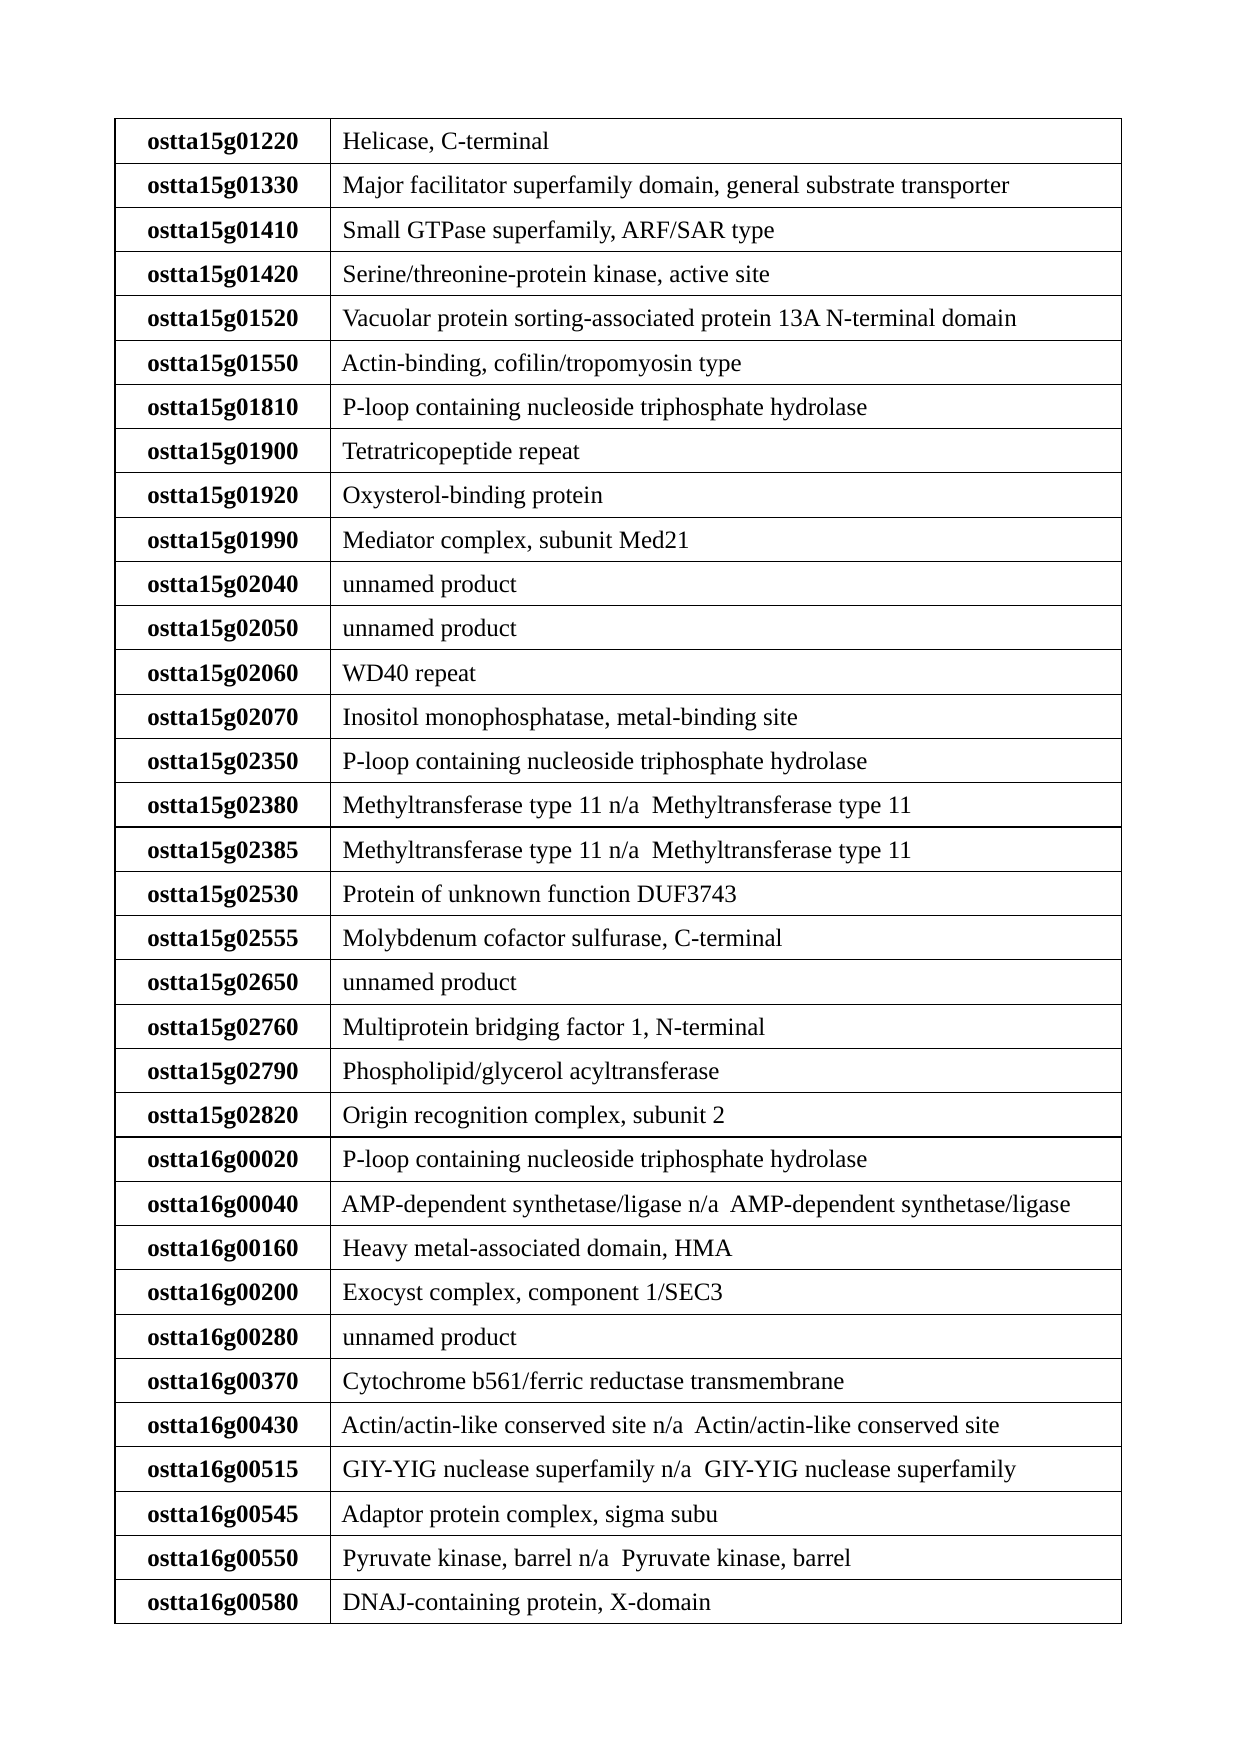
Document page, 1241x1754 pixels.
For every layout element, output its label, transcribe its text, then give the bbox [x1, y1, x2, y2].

table_cell [1122, 782, 1240, 826]
table_cell ostta16g00020 [116, 1138, 330, 1181]
table_cell ostta16g00580 [116, 1580, 330, 1623]
table_cell GIY-YIG nuclease superfamily n/a GIY-YIG nuclease superfamily [331, 1447, 1121, 1491]
table_cell ostta16g00550 [116, 1536, 330, 1579]
table_cell ostta15g02060 [116, 650, 330, 694]
table_cell Vacuolar protein sorting-associated protein 13A N-terminal domain [331, 296, 1121, 339]
table_cell [1122, 428, 1240, 472]
table_cell ostta15g01920 [116, 473, 330, 517]
table_cell ostta15g01550 [116, 341, 330, 384]
table_cell [1122, 1402, 1240, 1446]
table_cell [1122, 384, 1240, 428]
table_cell [1122, 561, 1240, 605]
table_cell P-loop containing nucleoside triphosphate hydrolase [331, 739, 1121, 782]
table_cell ostta15g01810 [116, 385, 330, 428]
table_cell Major facilitator superfamily domain, general substrate transporter [331, 164, 1121, 207]
table_cell [1122, 738, 1240, 782]
table_cell unnamed product [331, 606, 1121, 649]
table_cell [1122, 605, 1240, 649]
table_cell ostta15g02050 [116, 606, 330, 649]
table_cell [1122, 1004, 1240, 1048]
table_cell Actin/actin-like conserved site n/a Actin/actin-like conserved site [331, 1403, 1121, 1446]
table_cell Methyltransferase type 11 n/a Methyltransferase type 11 [331, 783, 1121, 826]
table_cell ostta15g02555 [116, 916, 330, 959]
table_cell ostta16g00160 [116, 1226, 330, 1269]
table_cell Heavy metal-associated domain, HMA [331, 1226, 1121, 1269]
table_cell ostta16g00280 [116, 1315, 330, 1358]
table_cell [1122, 1225, 1240, 1269]
table_cell ostta16g00515 [116, 1447, 330, 1491]
table_cell [1122, 826, 1240, 871]
table_cell [1122, 959, 1240, 1003]
table_cell Cytochrome b561/ferric reductase transmembrane [331, 1359, 1121, 1402]
table_cell Multiprotein bridging factor 1, N-terminal [331, 1005, 1121, 1048]
table_cell ostta15g01520 [116, 296, 330, 339]
table_cell Origin recognition complex, subunit 2 [331, 1093, 1121, 1136]
table_cell ostta15g02760 [116, 1005, 330, 1048]
table_cell ostta15g01330 [116, 164, 330, 207]
table_cell [1122, 1136, 1240, 1181]
table_cell ostta15g01900 [116, 429, 330, 472]
table_cell [1122, 1314, 1240, 1358]
table_cell [1122, 472, 1240, 517]
table_cell ostta15g01220 [116, 119, 330, 162]
table_cell ostta15g02650 [116, 960, 330, 1003]
table_cell ostta16g00040 [116, 1182, 330, 1225]
table_cell [1122, 251, 1240, 295]
table_cell [1122, 649, 1240, 694]
table_cell [1122, 163, 1240, 207]
table_cell unnamed product [331, 1315, 1121, 1358]
table_cell [1122, 295, 1240, 339]
table_cell P-loop containing nucleoside triphosphate hydrolase [331, 1138, 1121, 1181]
table_cell ostta15g01990 [116, 518, 330, 561]
table_cell ostta15g01420 [116, 252, 330, 295]
table_cell ostta15g02385 [116, 828, 330, 871]
table_cell ostta15g02530 [116, 872, 330, 915]
table_cell WD40 repeat [331, 650, 1121, 694]
table_cell Actin-binding, cofilin/tropomyosin type [331, 341, 1121, 384]
table_cell ostta16g00545 [116, 1492, 330, 1535]
table_cell [1122, 1269, 1240, 1313]
table_cell ostta16g00370 [116, 1359, 330, 1402]
table_cell ostta15g02070 [116, 695, 330, 738]
table_cell [1122, 694, 1240, 738]
table_cell [1122, 1181, 1240, 1225]
table_cell [1122, 517, 1240, 561]
table_cell ostta15g02040 [116, 562, 330, 605]
table_cell ostta16g00430 [116, 1403, 330, 1446]
table_cell [1122, 340, 1240, 384]
table_cell ostta15g02790 [116, 1049, 330, 1092]
table_cell [1122, 1446, 1240, 1491]
table_cell Molybdenum cofactor sulfurase, C-terminal [331, 916, 1121, 959]
table_cell [1122, 1579, 1240, 1623]
table_cell Pyruvate kinase, barrel n/a Pyruvate kinase, barrel [331, 1536, 1121, 1579]
table_cell [1122, 207, 1240, 251]
table_cell [1122, 915, 1240, 959]
table_cell Adaptor protein complex, sigma subu [331, 1492, 1121, 1535]
table_cell Small GTPase superfamily, ARF/SAR type [331, 208, 1121, 251]
table_cell unnamed product [331, 562, 1121, 605]
table_cell [1122, 1491, 1240, 1535]
table_cell Helicase, C-terminal [331, 119, 1121, 162]
table_cell Mediator complex, subunit Med21 [331, 518, 1121, 561]
table_cell ostta15g02380 [116, 783, 330, 826]
table_cell Methyltransferase type 11 n/a Methyltransferase type 11 [331, 828, 1121, 871]
table_cell [1122, 1092, 1240, 1136]
table_cell Oxysterol-binding protein [331, 473, 1121, 517]
table_cell unnamed product [331, 960, 1121, 1003]
table_cell ostta15g02820 [116, 1093, 330, 1136]
table_cell [1122, 118, 1240, 162]
table_cell [1122, 1535, 1240, 1579]
table_cell Serine/threonine-protein kinase, active site [331, 252, 1121, 295]
table_cell [1122, 1048, 1240, 1092]
table_cell [1122, 871, 1240, 915]
table_cell Inositol monophosphatase, metal-binding site [331, 695, 1121, 738]
table_cell Protein of unknown function DUF3743 [331, 872, 1121, 915]
table_cell P-loop containing nucleoside triphosphate hydrolase [331, 385, 1121, 428]
table_cell ostta16g00200 [116, 1270, 330, 1313]
table_cell ostta15g02350 [116, 739, 330, 782]
table_cell Exocyst complex, component 1/SEC3 [331, 1270, 1121, 1313]
table_cell Tetratricopeptide repeat [331, 429, 1121, 472]
table_cell [1122, 1358, 1240, 1402]
table_cell ostta15g01410 [116, 208, 330, 251]
table_cell Phospholipid/glycerol acyltransferase [331, 1049, 1121, 1092]
table_cell DNAJ-containing protein, X-domain [331, 1580, 1121, 1623]
table_cell AMP-dependent synthetase/ligase n/a AMP-dependent synthetase/ligase [331, 1182, 1121, 1225]
